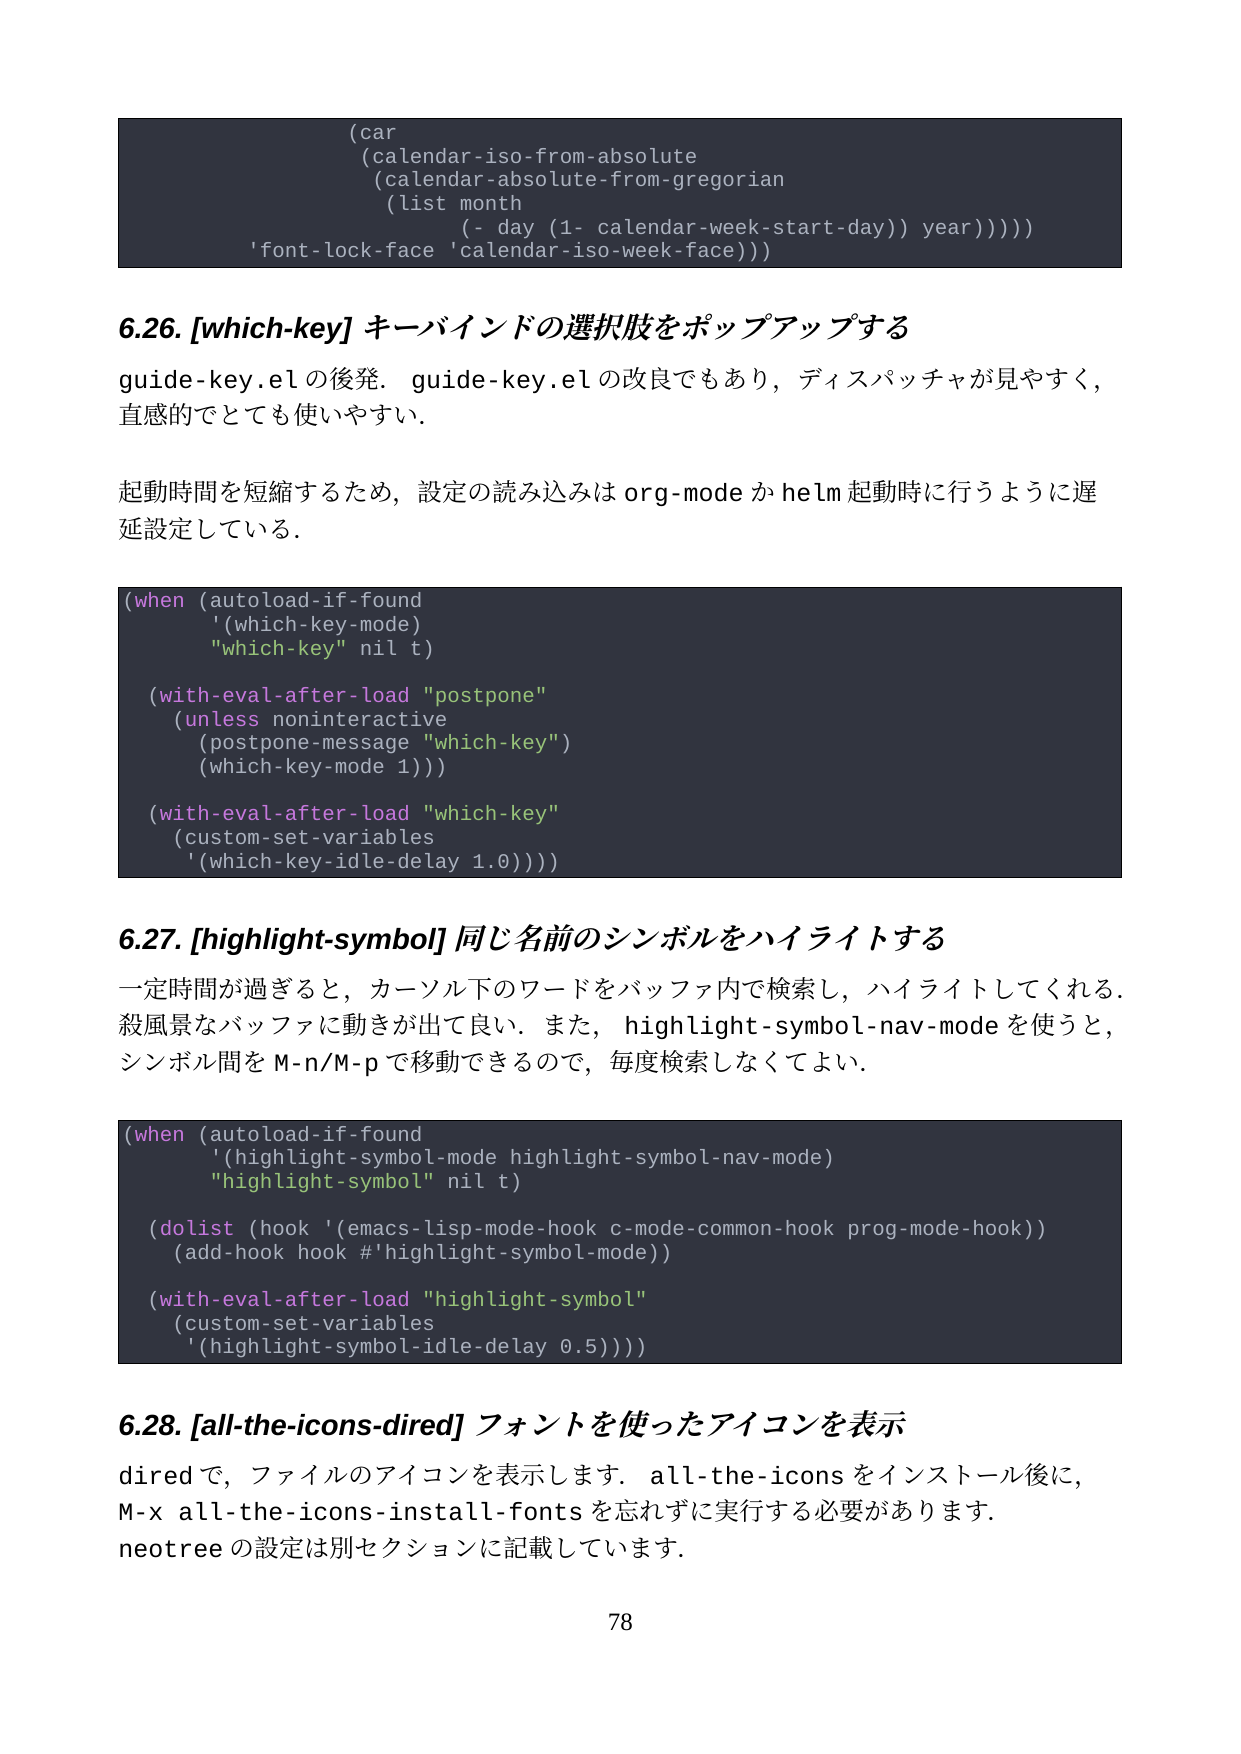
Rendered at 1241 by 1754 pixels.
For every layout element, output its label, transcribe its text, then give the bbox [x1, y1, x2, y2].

text '(which-key-mode) [119, 610, 1121, 634]
text (calendar-absolute-from-gregorian [119, 165, 1121, 189]
text 起動時間を短縮するため，設定の読み込みは org-mode か helm 起動時に行うように遅延設定している． [118, 473, 1122, 574]
text guide-key.el の後発． guide-key.el の改良でもあり，ディスパッチャが見やすく，直感的でとても使いやすい． [118, 360, 1122, 461]
text (which-key-mode 1))) [119, 752, 1121, 776]
text (with-eval-after-load "which-key" [119, 799, 1121, 823]
text (add-hook hook #'highlight-symbol-mode)) [119, 1238, 1121, 1262]
text (car [119, 119, 1121, 142]
subtitle [which-key] キーバインドの選択肢をポップアップする [118, 305, 1122, 347]
text '(which-key-idle-delay 1.0)))) [119, 847, 1121, 877]
text (calendar-iso-from-absolute [119, 142, 1121, 165]
text '(highlight-symbol-idle-delay 0.5)))) [119, 1332, 1121, 1363]
text (when (autoload-if-found [119, 1121, 1121, 1143]
text (when (autoload-if-found [119, 588, 1121, 610]
text "which-key" nil t) [119, 634, 1121, 657]
text (custom-set-variables [119, 823, 1121, 847]
text (with-eval-after-load "postpone" [119, 681, 1121, 705]
text '(highlight-symbol-mode highlight-symbol-nav-mode) [119, 1143, 1121, 1167]
text dired で，ファイルのアイコンを表示します． all-the-icons をインストール後に， M-x all-the-icons-install-fonts を忘れずに実行する必要があります． neotree の設定は別セクションに記載しています． [118, 1456, 1122, 1564]
text (dolist (hook '(emacs-lisp-mode-hook c-mode-common-hook prog-mode-hook)) [119, 1214, 1121, 1238]
text (- day (1- calendar-week-start-day)) year))))) [119, 213, 1121, 236]
text 'font-lock-face 'calendar-iso-week-face))) [119, 236, 1121, 267]
text (list month [119, 189, 1121, 213]
text 一定時間が過ぎると，カーソル下のワードをバッファ内で検索し，ハイライトしてくれる．殺風景なバッファに動きが出て良い．また， highlight-symbol-nav-mode を使うと，シンボル間を M-n/M-p で移動できるので，毎度検索しなくてよい． [118, 970, 1122, 1107]
text (custom-set-variables [119, 1309, 1121, 1332]
text (with-eval-after-load "highlight-symbol" [119, 1285, 1121, 1309]
text (postpone-message "which-key") [119, 728, 1121, 752]
subtitle [highlight-symbol] 同じ名前のシンボルをハイライトする [118, 916, 1122, 957]
text (unless noninteractive [119, 705, 1121, 728]
subtitle [all-the-icons-dired] フォントを使ったアイコンを表示 [118, 1401, 1122, 1443]
text "highlight-symbol" nil t) [119, 1167, 1121, 1191]
